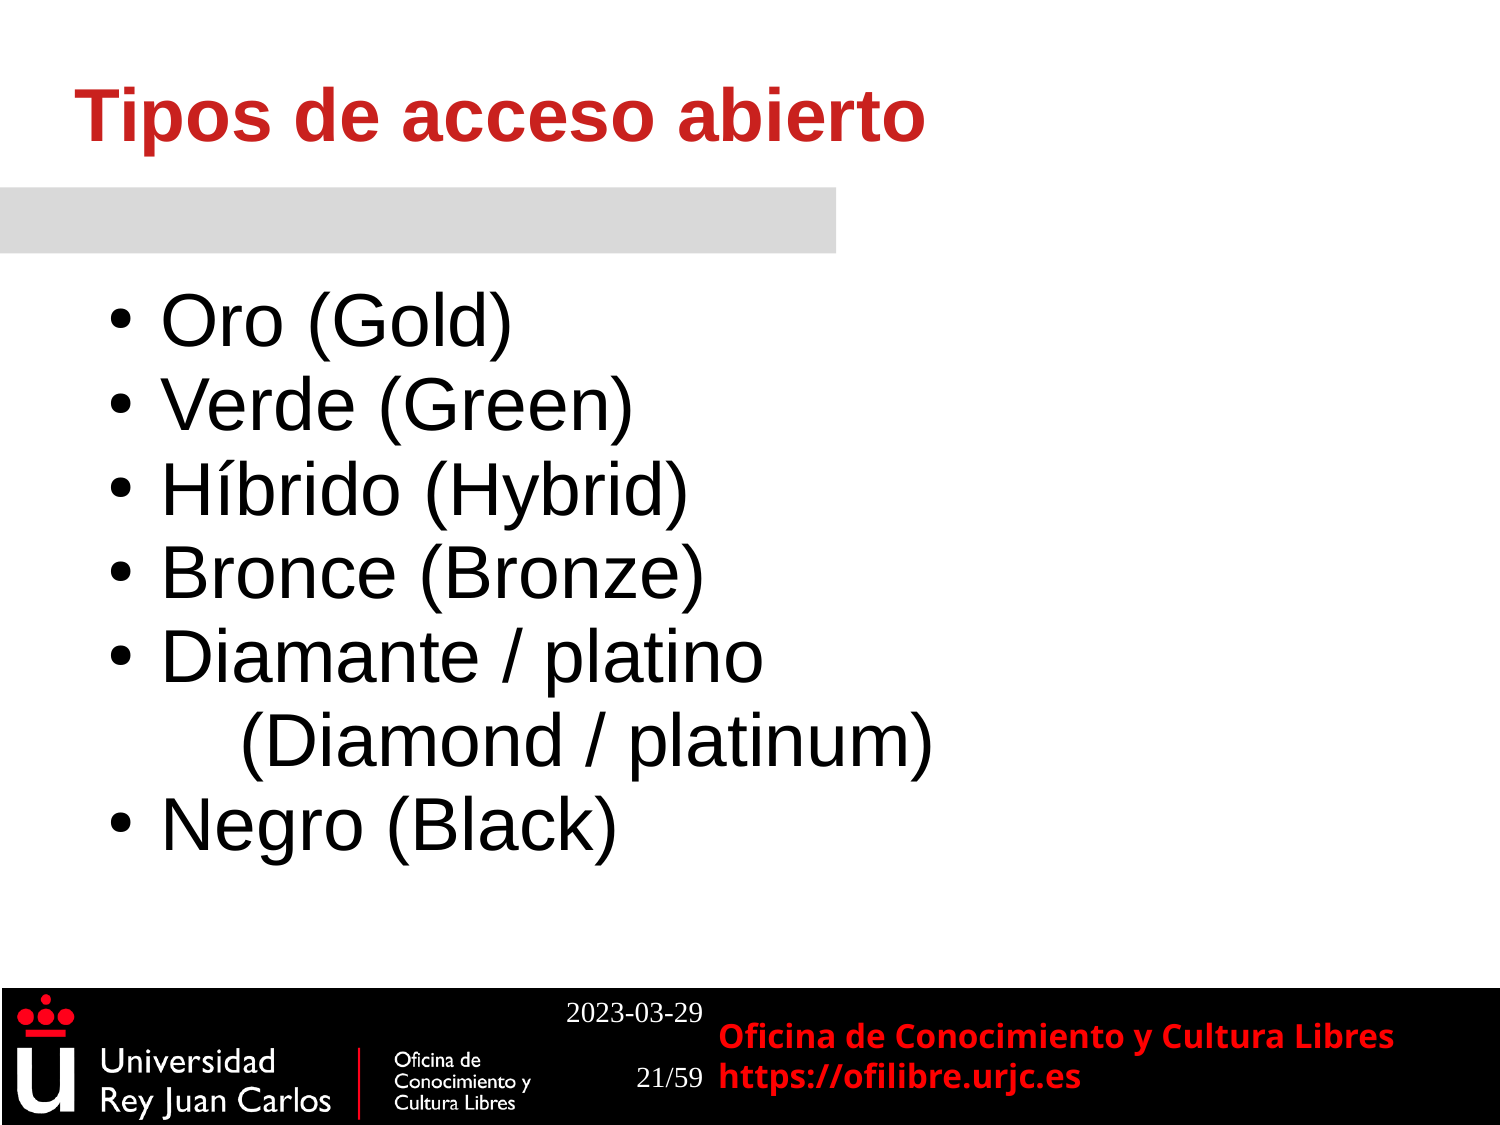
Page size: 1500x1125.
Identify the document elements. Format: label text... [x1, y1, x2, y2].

title [75, 7, 1425, 196]
text_box Tipos de acceso abierto [60, 66, 991, 249]
text_box Oro (Gold) Verde (Green) Híbrido (Hybrid) Bronce (Bronze) Diamante / platino (Diamond / platinum) Negro (Black) [75, 271, 1226, 937]
picture [17, 994, 531, 1120]
